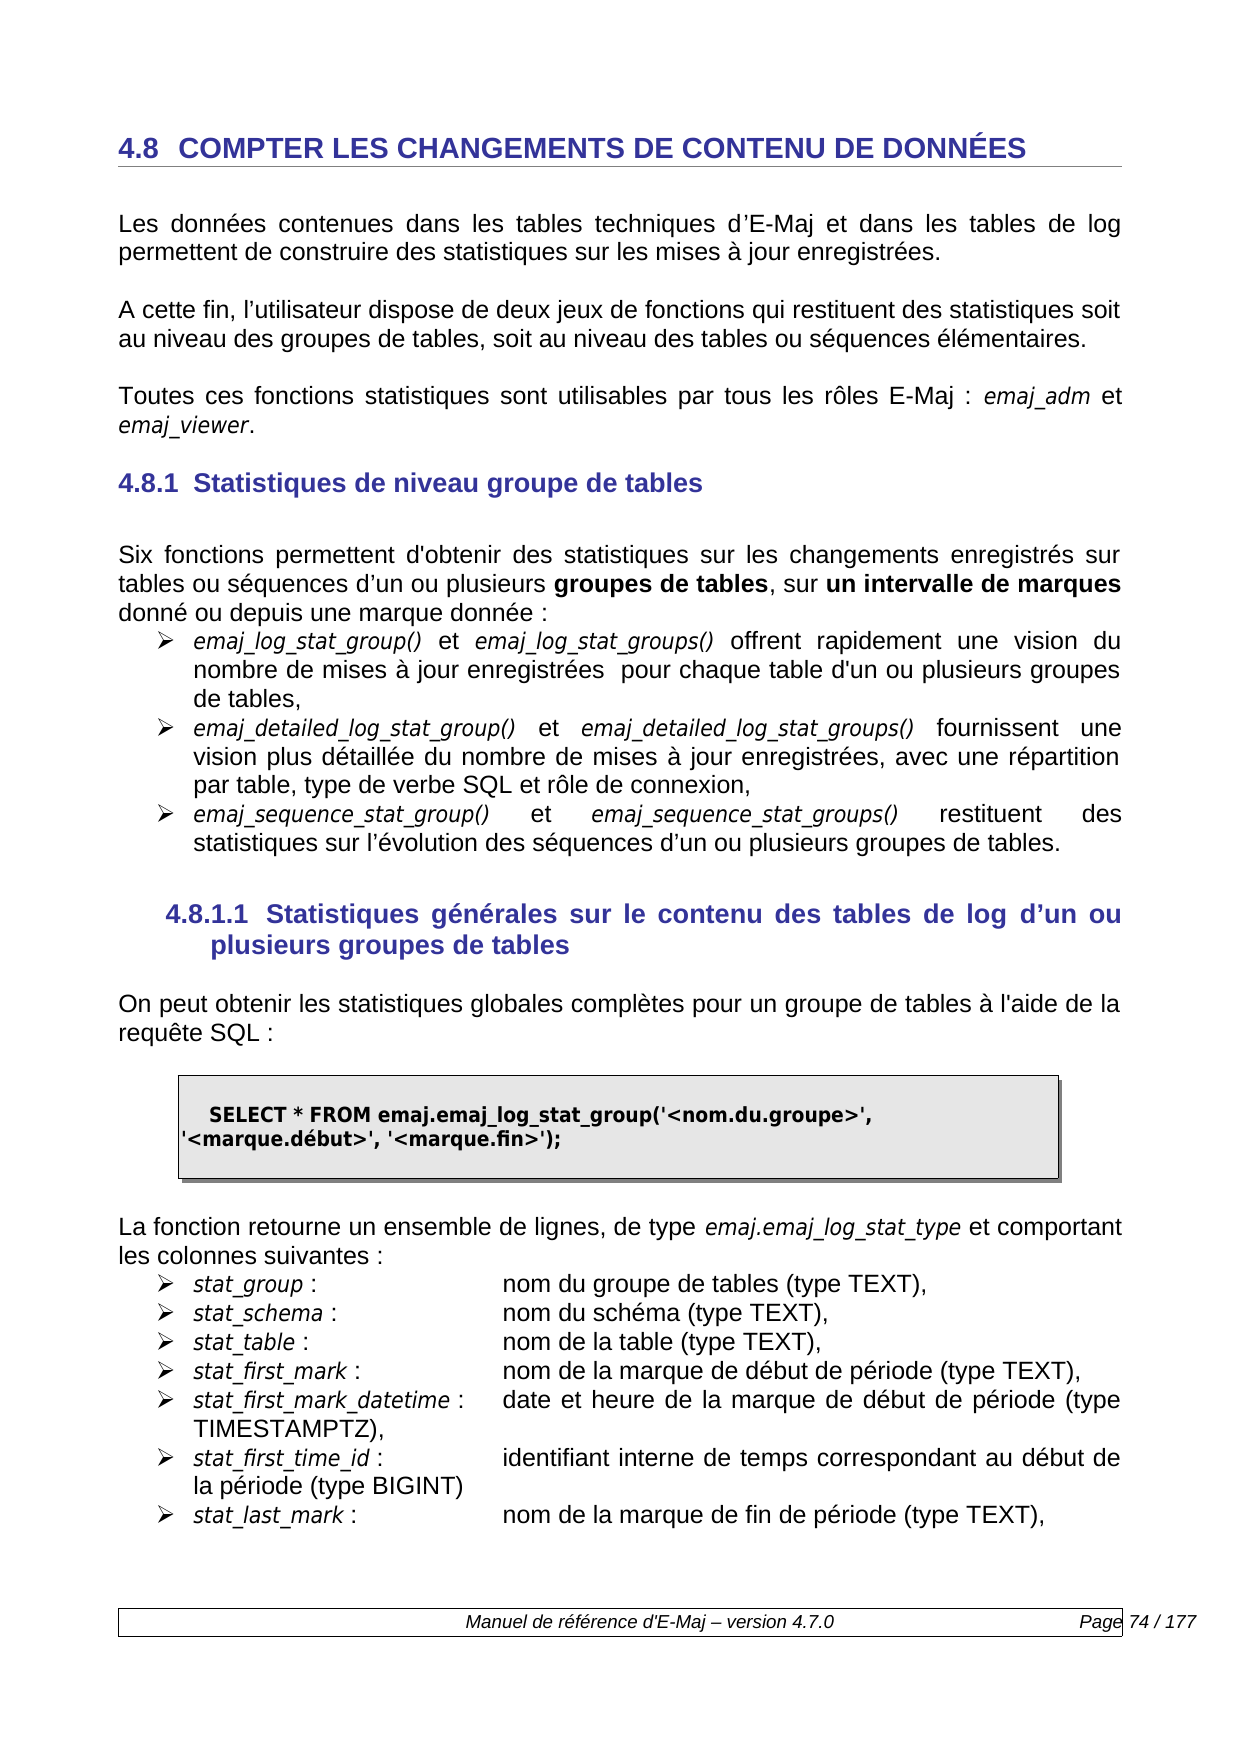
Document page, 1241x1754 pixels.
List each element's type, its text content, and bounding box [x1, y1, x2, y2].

list emaj_detailed_log_stat_group() et emaj_detailed_log_stat_groups() fournissent une vision plus détaillée du nombre de mises à jour enregistrées, avec une répartition par table, type de verbe SQL et rôle de connexion, [156, 713, 1122, 799]
list stat_first_mark : nom de la marque de début de période (type TEXT), [156, 1356, 1122, 1385]
list emaj_log_stat_group() et emaj_log_stat_groups() offrent rapidement une vision du nombre de mises à jour enregistrées pour chaque table d'un ou plusieurs groupes de tables, [156, 626, 1122, 713]
text La fonction retourne un ensemble de lignes, de type emaj.emaj_log_stat_type et comportant les colonnes suivantes : [118, 1212, 1122, 1269]
text SELECT * FROM emaj.emaj_log_stat_group('<nom.du.groupe>', '<marque.début>', '<marque.fin>'); [179, 1099, 1058, 1148]
list stat_last_mark : nom de la marque de fin de période (type TEXT), [156, 1500, 1122, 1529]
list stat_group : nom du groupe de tables (type TEXT), [156, 1269, 1122, 1298]
list stat_first_mark_datetime : date et heure de la marque de début de période (type TIMESTAMPTZ), [156, 1385, 1122, 1442]
subtitle Statistiques générales sur le contenu des tables de log d’un ou plusieurs groupes de tables [165, 898, 1122, 960]
subtitle Statistiques de niveau groupe de tables [118, 467, 1122, 499]
subtitle Compter les changements de contenu de données [118, 131, 1122, 166]
text Les données contenues dans les tables techniques d’E-Maj et dans les tables de log permettent de construire des statistiques sur les mises à jour enregistrées. [118, 208, 1122, 266]
text A cette fin, l’utilisateur dispose de deux jeux de fonctions qui restituent des statistiques soit au niveau des groupes de tables, soit au niveau des tables ou séquences élémentaires. [118, 295, 1122, 352]
list stat_schema : nom du schéma (type TEXT), [156, 1298, 1122, 1327]
list emaj_sequence_stat_group() et emaj_sequence_stat_groups() restituent des statistiques sur l’évolution des séquences d’un ou plusieurs groupes de tables. [156, 799, 1122, 857]
list stat_first_time_id : identifiant interne de temps correspondant au début de la période (type BIGINT) [156, 1442, 1122, 1500]
text Six fonctions permettent d'obtenir des statistiques sur les changements enregistrés sur tables ou séquences d’un ou plusieurs groupes de tables, sur un intervalle de marques donné ou depuis une marque donnée : [118, 540, 1122, 626]
text On peut obtenir les statistiques globales complètes pour un groupe de tables à l'aide de la requête SQL : [118, 989, 1122, 1047]
text Toutes ces fonctions statistiques sont utilisables par tous les rôles E-Maj : emaj_adm et emaj_viewer. [118, 381, 1122, 439]
list stat_table : nom de la table (type TEXT), [156, 1327, 1122, 1356]
